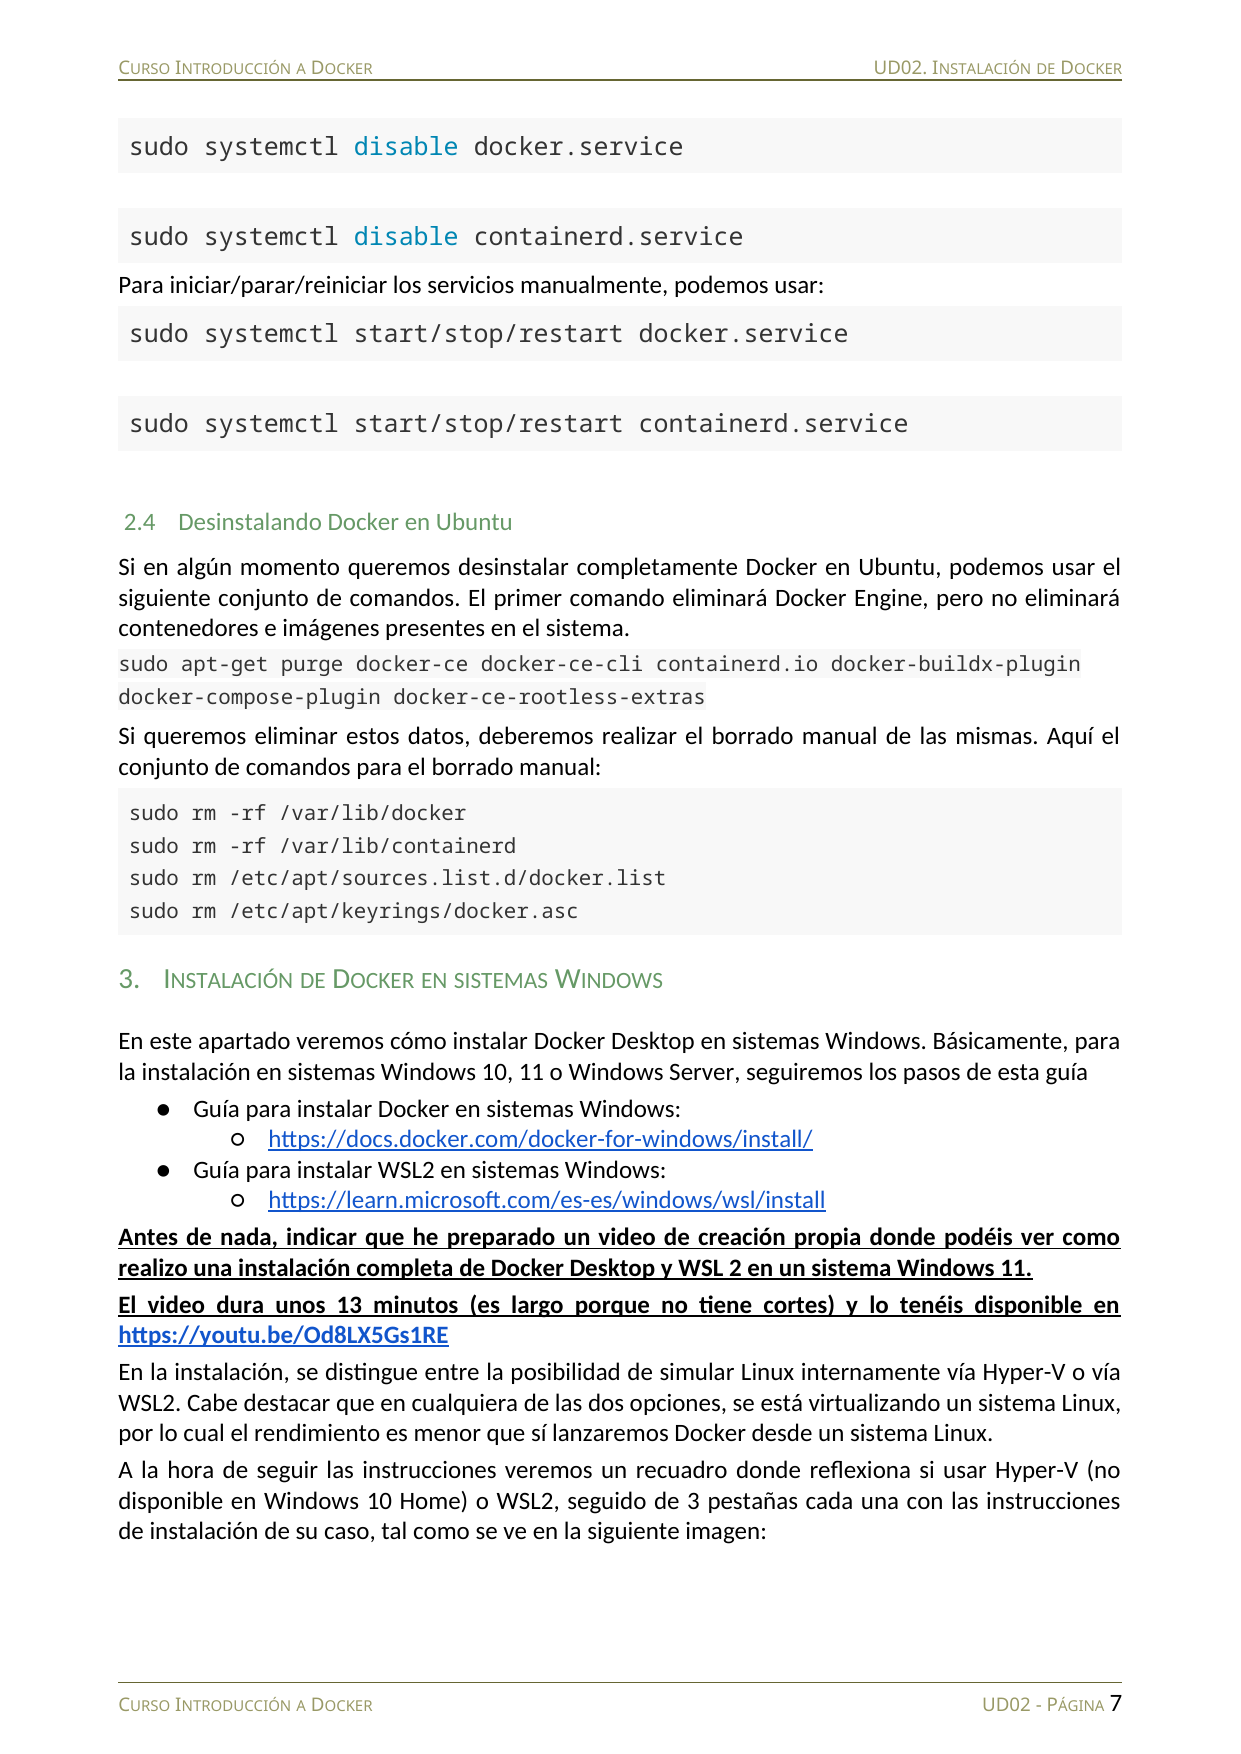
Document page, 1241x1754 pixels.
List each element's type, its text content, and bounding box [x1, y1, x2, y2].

text El video dura unos 13 minutos (es largo porque no tiene cortes) y lo tenéis disponible en https://youtu.be/Od8LX5Gs1RE [118, 1289, 1122, 1350]
list Guía para instalar WSL2 en sistemas Windows: [156, 1154, 1122, 1184]
list Guía para instalar Docker en sistemas Windows: [156, 1093, 1122, 1123]
text Si en algún momento queremos desinstalar completamente Docker en Ubuntu, podemos usar el siguiente conjunto de comandos. El primer comando eliminará Docker Engine, pero no eliminará contenedores e imágenes presentes en el sistema. [118, 551, 1122, 643]
text En la instalación, se distingue entre la posibilidad de simular Linux internamente vía Hyper-V o vía WSL2. Cabe destacar que en cualquiera de las dos opciones, se está virtualizando un sistema Linux, por lo cual el rendimiento es menor que sí lanzaremos Docker desde un sistema Linux. [118, 1356, 1122, 1448]
table_header sudo rm -rf /var/lib/docker sudo rm -rf /var/lib/containerd sudo rm /etc/apt/sources.list.d/docker.list sudo rm /etc/apt/keyrings/docker.asc [118, 788, 1122, 935]
subtitle Instalación de Docker en sistemas Windows [118, 960, 1122, 995]
text Antes de nada, indicar que he preparado un video de creación propia donde podéis ver como realizo una instalación completa de Docker Desktop y WSL 2 en un sistema Windows 11. [118, 1221, 1122, 1282]
list https://learn.microsoft.com/es-es/windows/wsl/install [231, 1184, 1122, 1215]
table_header sudo systemctl disable docker.service [118, 118, 1122, 173]
text Para iniciar/parar/reiniciar los servicios manualmente, podemos usar: [118, 269, 1122, 299]
list https://docs.docker.com/docker-for-windows/install/ [231, 1123, 1122, 1154]
table_header sudo systemctl start/stop/restart docker.service [118, 306, 1122, 361]
table_header sudo systemctl disable containerd.service [118, 208, 1122, 263]
subtitle Desinstalando Docker en Ubuntu [118, 506, 1122, 536]
text A la hora de seguir las instrucciones veremos un recuadro donde reflexiona si usar Hyper-V (no disponible en Windows 10 Home) o WSL2, seguido de 3 pestañas cada una con las instrucciones de instalación de su caso, tal como se ve en la siguiente imagen: [118, 1454, 1122, 1546]
table_header sudo systemctl start/stop/restart containerd.service [118, 396, 1122, 451]
text sudo apt-get purge docker-ce docker-ce-cli containerd.io docker-buildx-plugin docker-compose-plugin docker-ce-rootless-extras [118, 649, 1122, 710]
text Si queremos eliminar estos datos, deberemos realizar el borrado manual de las mismas. Aquí el conjunto de comandos para el borrado manual: [118, 720, 1122, 781]
text En este apartado veremos cómo instalar Docker Desktop en sistemas Windows. Básicamente, para la instalación en sistemas Windows 10, 11 o Windows Server, seguiremos los pasos de esta guía [118, 1025, 1122, 1086]
